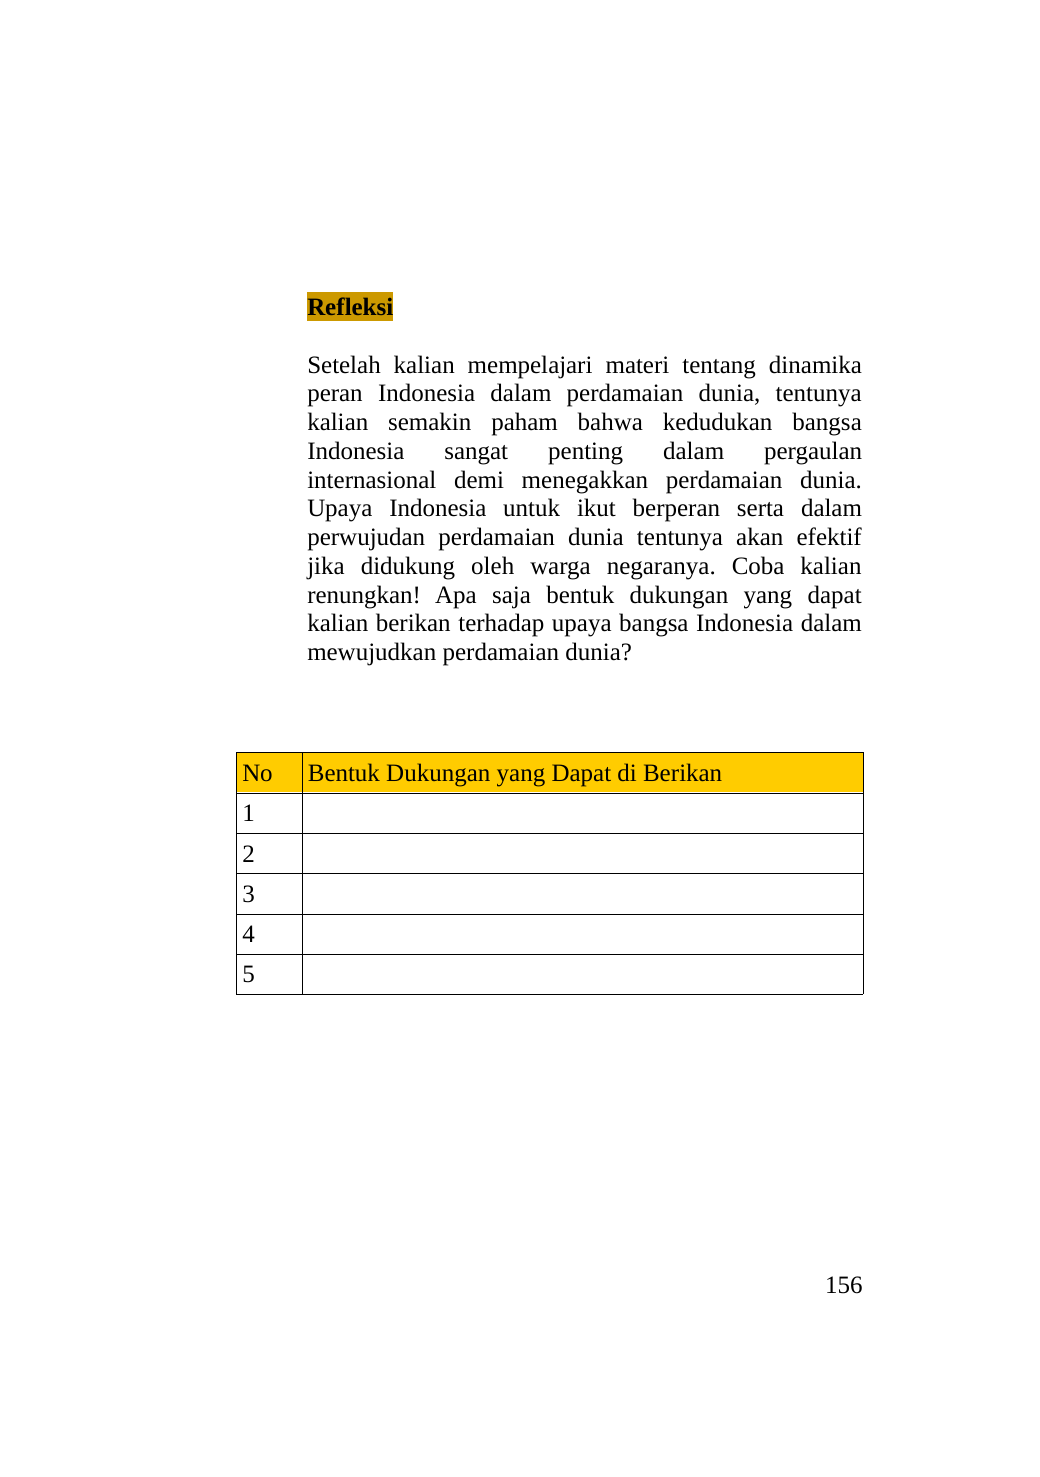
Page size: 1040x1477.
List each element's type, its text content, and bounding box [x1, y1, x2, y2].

text Setelah kalian mempelajari materi tentang dinamika peran Indonesia dalam perdamaian dunia, tentunya kalian semakin paham bahwa kedudukan bangsa Indonesia sangat penting dalam pergaulan internasional demi menegakkan perdamaian dunia. Upaya Indonesia untuk ikut berperan serta dalam perwujudan perdamaian dunia tentunya akan efektif jika didukung oleh warga negaranya. Coba kalian renungkan! Apa saja bentuk dukungan yang dapat kalian berikan terhadap upaya bangsa Indonesia dalam mewujudkan perdamaian dunia? [307, 350, 862, 666]
table_cell 3 [237, 874, 302, 913]
table_cell [303, 834, 863, 873]
table_cell [303, 955, 863, 994]
table_cell 5 [237, 955, 302, 994]
table_cell [303, 874, 863, 913]
table_cell 1 [237, 794, 302, 833]
table_header Bentuk Dukungan yang Dapat di Berikan [303, 753, 863, 792]
table_cell 4 [237, 915, 302, 954]
table_cell 2 [237, 834, 302, 873]
table_header No [237, 753, 302, 792]
table_cell [303, 794, 863, 833]
text Refleksi [307, 292, 862, 321]
table_cell [303, 915, 863, 954]
